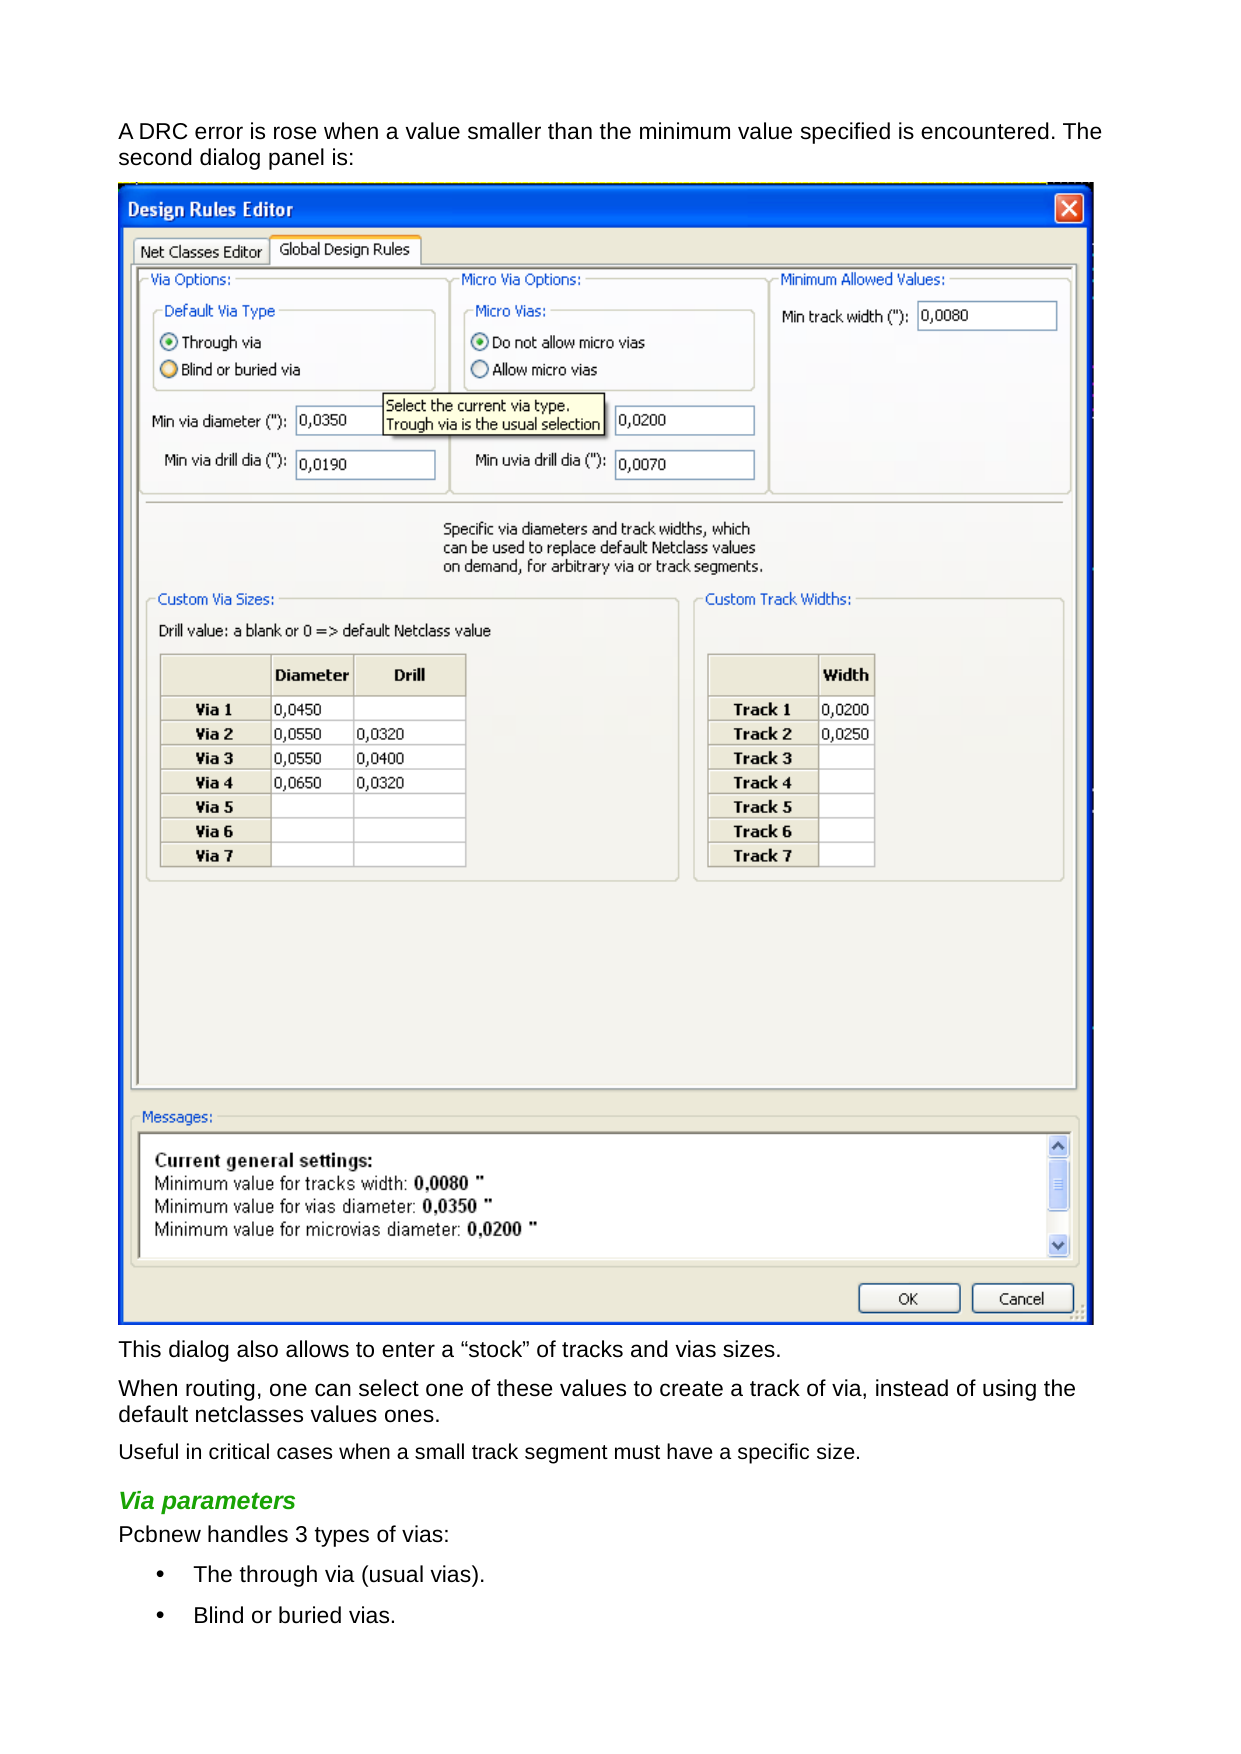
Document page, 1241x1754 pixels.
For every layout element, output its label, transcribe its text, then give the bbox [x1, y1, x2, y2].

list The through via (usual vias). [156, 1560, 1122, 1588]
subtitle Via parameters [118, 1487, 1122, 1515]
picture [118, 182, 1094, 1325]
text Pcbnew handles 3 types of vias: [118, 1521, 1122, 1547]
text This dialog also allows to enter a “stock” of tracks and vias sizes. [118, 1337, 1122, 1363]
list Blind or buried vias. [156, 1601, 1122, 1628]
text Useful in critical cases when a small track segment must have a specific size. [118, 1440, 1122, 1464]
text When routing, one can select one of these values to create a track of via, instead of using the default netclasses values ones. [118, 1375, 1122, 1427]
text A DRC error is rose when a value smaller than the minimum value specified is encountered. The second dialog panel is: [118, 118, 1122, 170]
